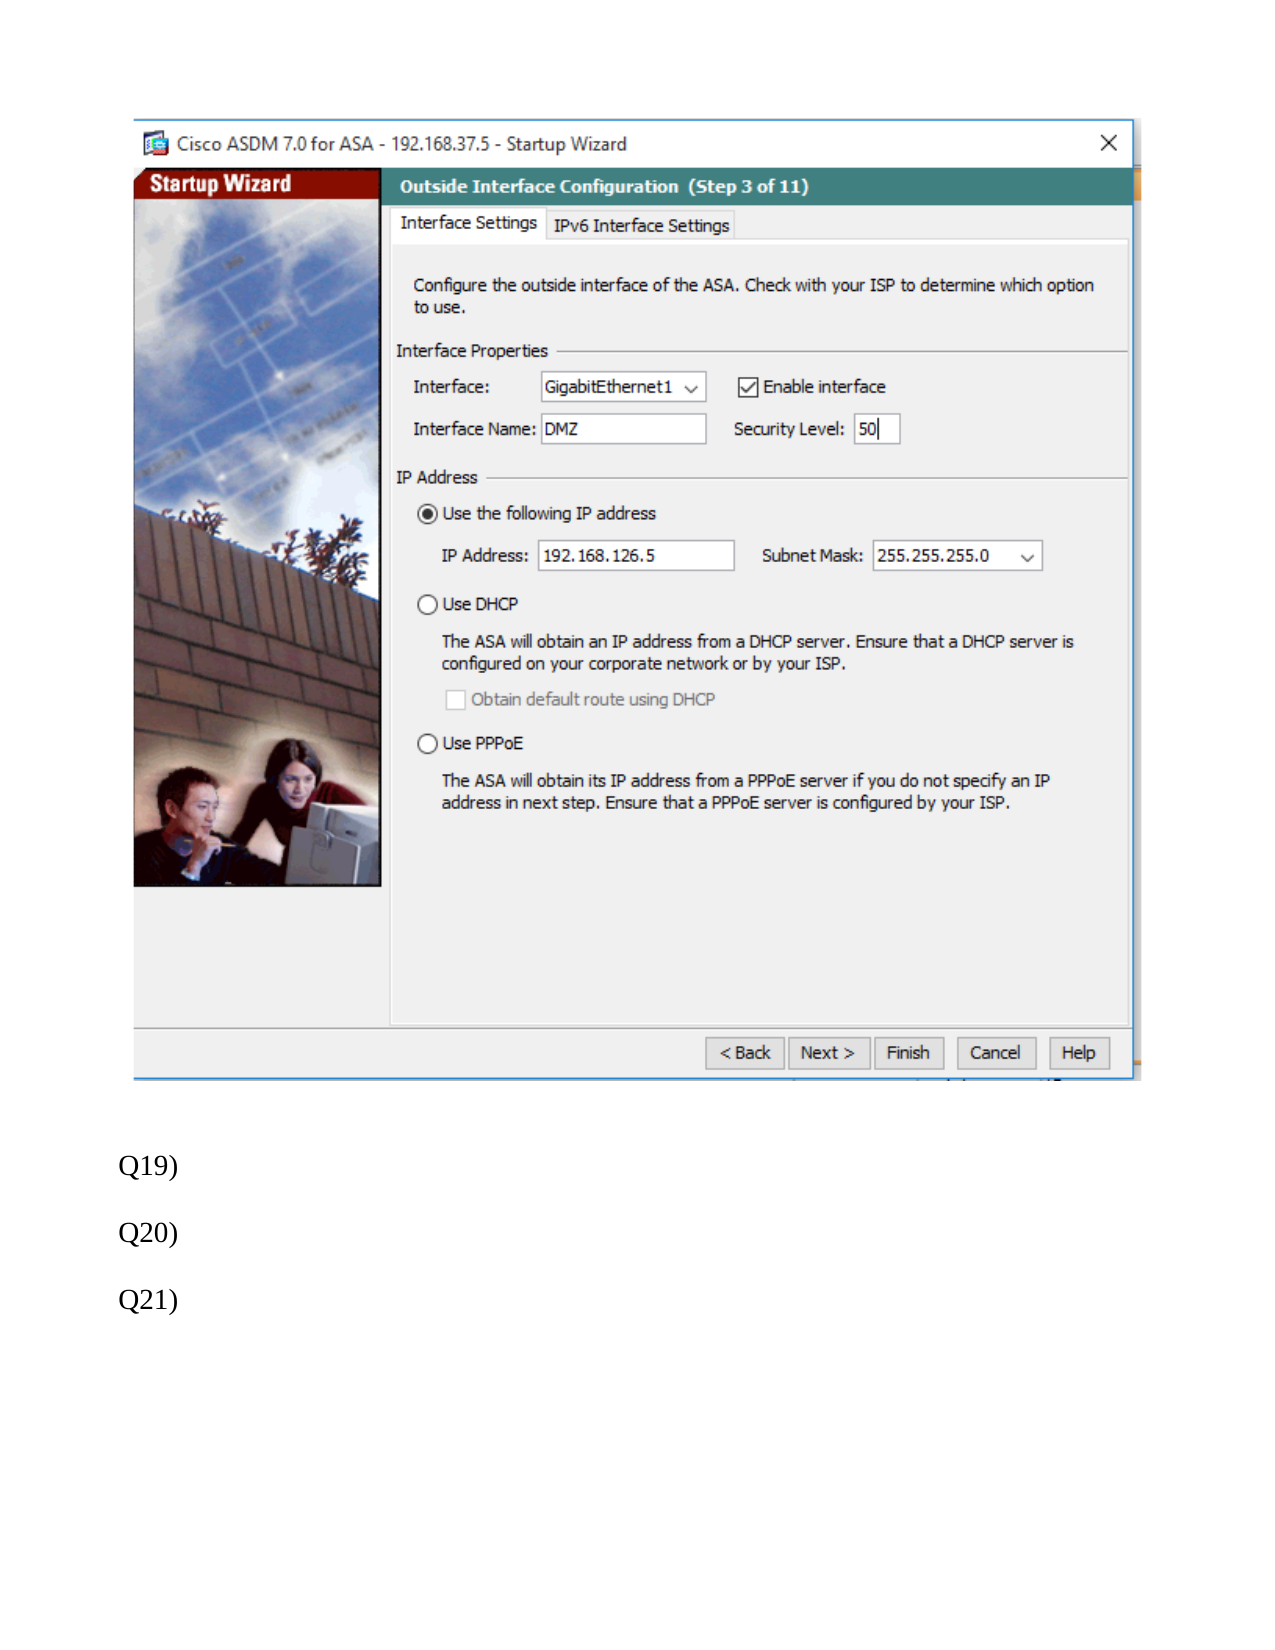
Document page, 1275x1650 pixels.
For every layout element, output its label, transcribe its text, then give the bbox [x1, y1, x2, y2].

text Q19) [118, 1148, 1157, 1181]
text Q20) [118, 1215, 1157, 1248]
picture [133, 118, 1142, 1081]
text Q21) [118, 1282, 1157, 1316]
